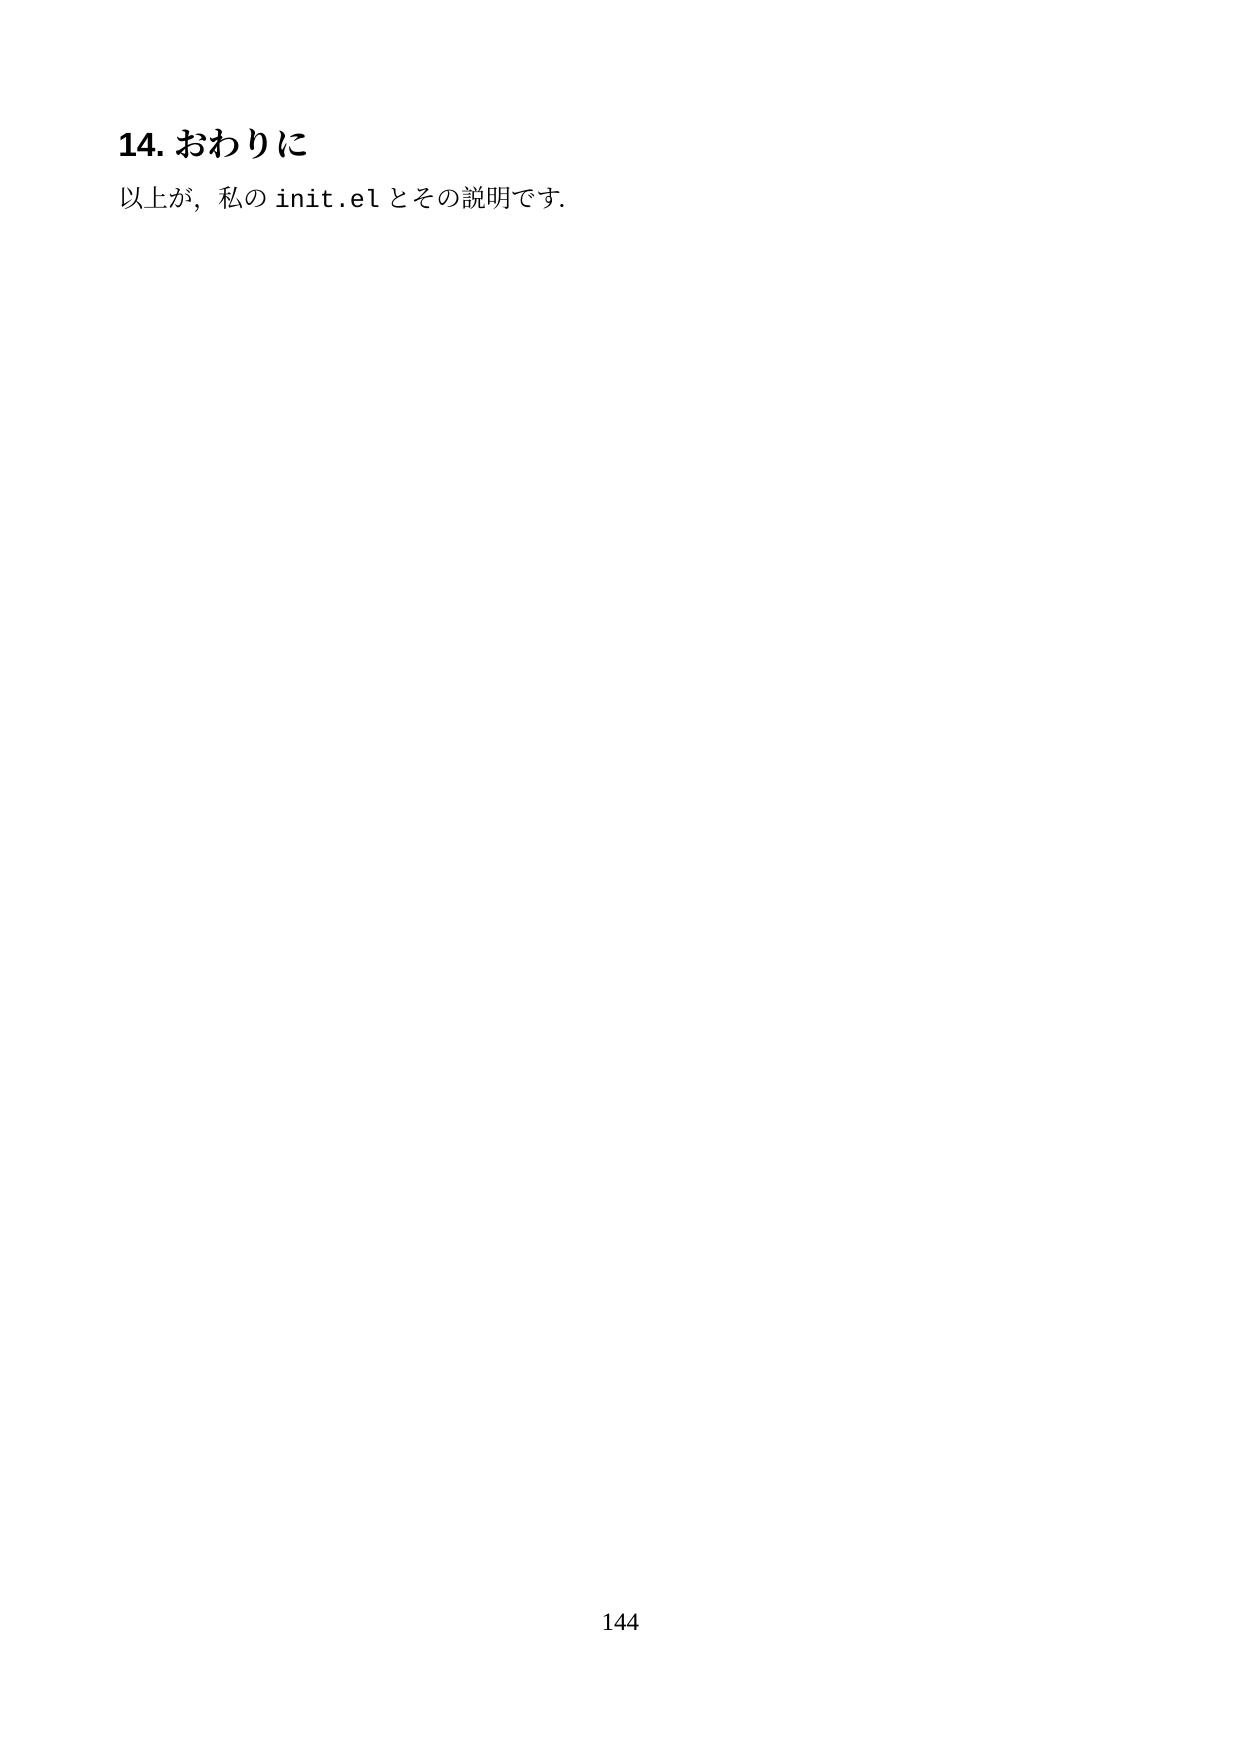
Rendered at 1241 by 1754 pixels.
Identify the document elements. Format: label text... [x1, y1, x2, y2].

text 以上が，私の init.el とその説明です． [118, 179, 1122, 244]
subtitle おわりに [118, 118, 1122, 166]
